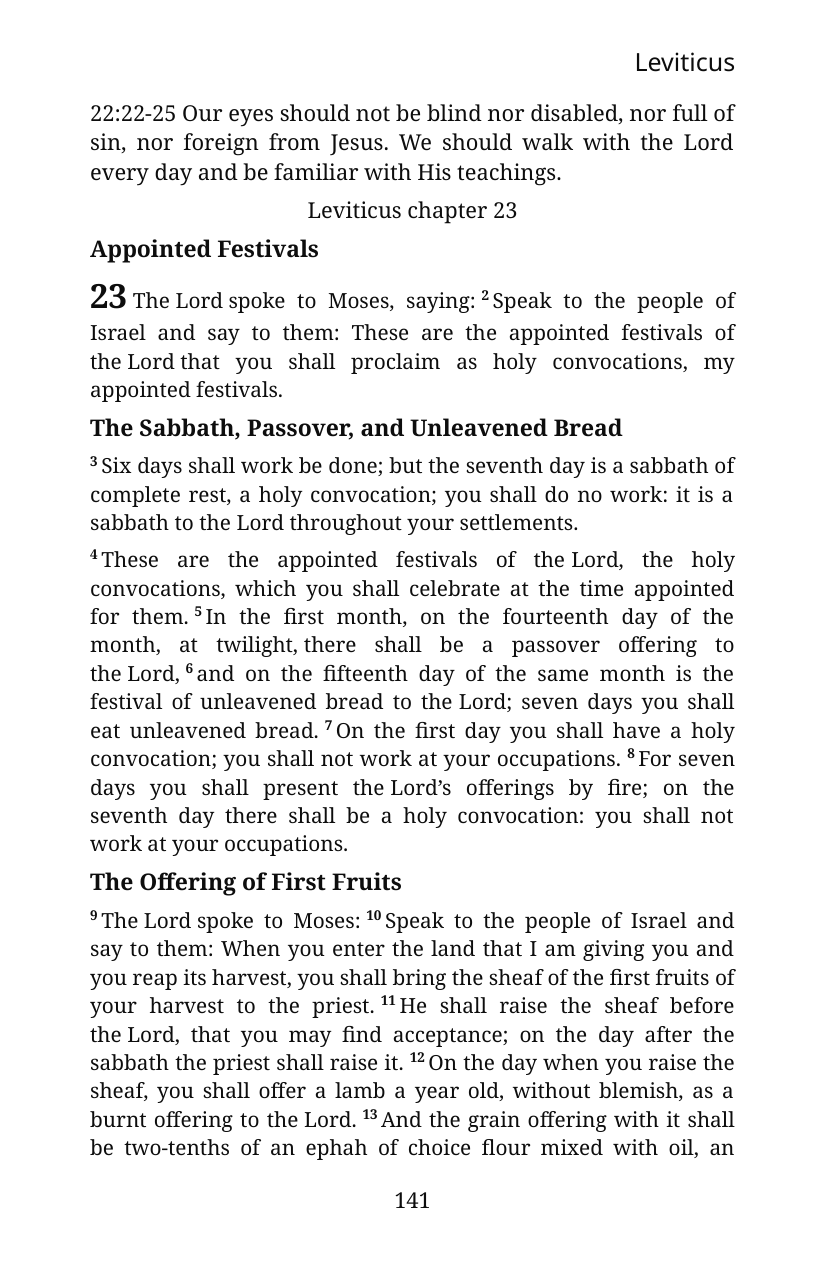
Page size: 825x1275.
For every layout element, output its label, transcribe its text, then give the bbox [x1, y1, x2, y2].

text The Sabbath, Passover, and Unleavened Bread [90, 412, 735, 443]
text Appointed Festivals [90, 233, 735, 264]
text 4 These are the appointed festivals of the Lord, the holy convocations, which you shall celebrate at the time appointed for them. 5 In the first month, on the fourteenth day of the month, at twilight, there shall be a passover offering to the Lord, 6 and on the fifteenth day of the same month is the festival of unleavened bread to the Lord; seven days you shall eat unleavened bread. 7 On the first day you shall have a holy convocation; you shall not work at your occupations. 8 For seven days you shall present the Lord’s offerings by fire; on the seventh day there shall be a holy convocation: you shall not work at your occupations. [90, 545, 735, 858]
text The Offering of First Fruits [90, 866, 735, 898]
text Leviticus chapter 23 [90, 195, 735, 225]
text 9 The Lord spoke to Moses: 10 Speak to the people of Israel and say to them: When you enter the land that I am giving you and you reap its harvest, you shall bring the sheaf of the first fruits of your harvest to the priest. 11 He shall raise the sheaf before the Lord, that you may find acceptance; on the day after the sabbath the priest shall raise it. 12 On the day when you raise the sheaf, you shall offer a lamb a year old, without blemish, as a burnt offering to the Lord. 13 And the grain offering with it shall be two-tenths of an ephah of choice flour mixed with oil, an [90, 906, 735, 1162]
text 22:22-25 Our eyes should not be blind nor disabled, nor full of sin, nor foreign from Jesus. We should walk with the Lord every day and be familiar with His teachings. [90, 97, 735, 187]
text 23 The Lord spoke to Moses, saying: 2 Speak to the people of Israel and say to them: These are the appointed festivals of the Lord that you shall proclaim as holy convocations, my appointed festivals. [90, 273, 735, 404]
text 3 Six days shall work be done; but the seventh day is a sabbath of complete rest, a holy convocation; you shall do no work: it is a sabbath to the Lord throughout your settlements. [90, 452, 735, 537]
